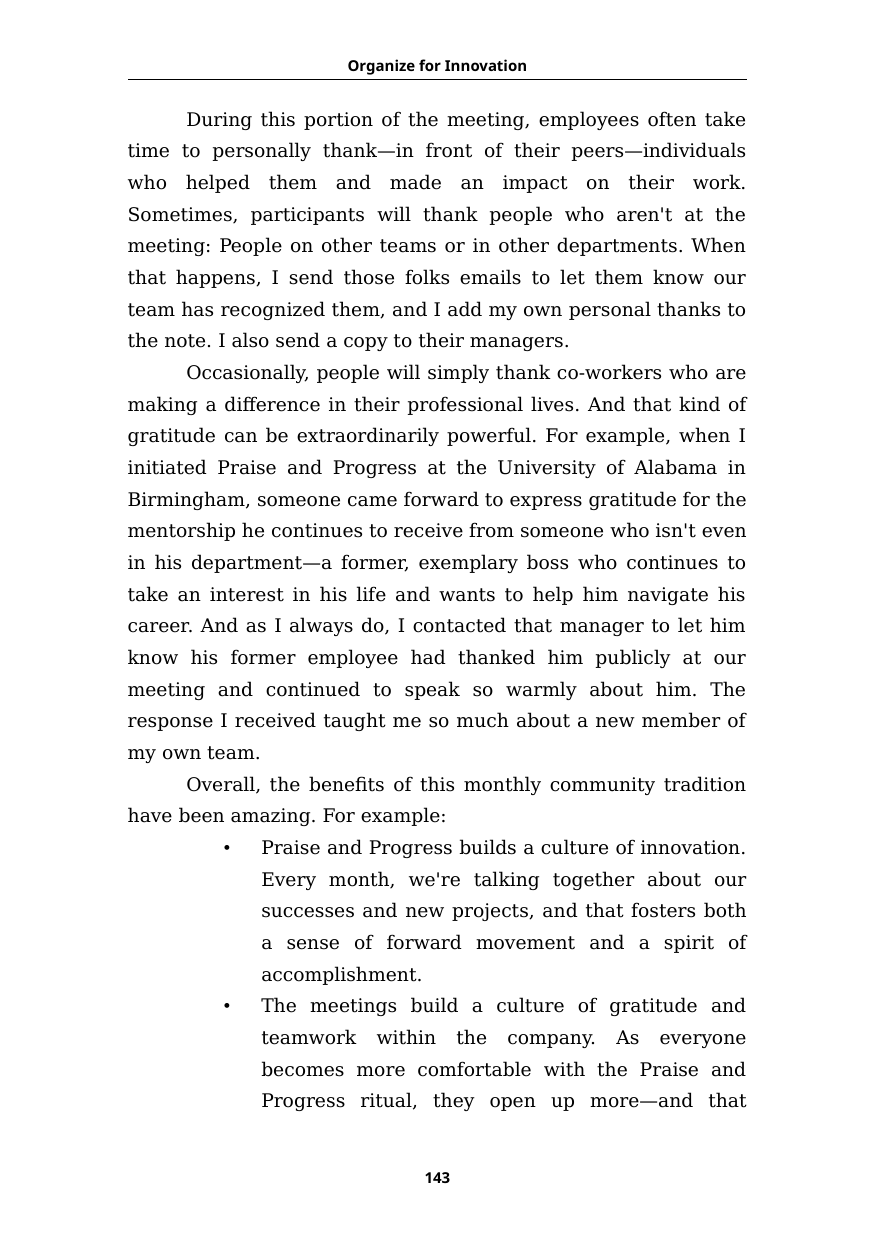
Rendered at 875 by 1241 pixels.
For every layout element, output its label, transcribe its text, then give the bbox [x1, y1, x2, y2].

list The meetings build a culture of gratitude and teamwork within the company. As everyone becomes more comfortable with the Praise and Progress ritual, they open up more—and that [223, 995, 747, 1112]
list Praise and Progress builds a culture of innovation. Every month, we're talking together about our successes and new projects, and that fosters both a sense of forward movement and a spirit of accomplishment. [223, 837, 747, 986]
text Overall, the benefits of this monthly community tradition have been amazing. For example: [127, 774, 747, 827]
text During this portion of the meeting, employees often take time to personally thank—in front of their peers—individuals who helped them and made an impact on their work. Sometimes, participants will thank people who aren't at the meeting: People on other teams or in other departments. When that happens, I send those folks emails to let them know our team has recognized them, and I add my own personal thanks to the note. I also send a copy to their managers. [127, 109, 747, 352]
text Occasionally, people will simply thank co-workers who are making a difference in their professional lives. And that kind of gratitude can be extraordinarily powerful. For example, when I initiated Praise and Progress at the University of Alabama in Birmingham, someone came forward to express gratitude for the mentorship he continues to receive from someone who isn't even in his department—a former, exemplary boss who continues to take an interest in his life and wants to help him navigate his career. And as I always do, I contacted that manager to let him know his former employee had thanked him publicly at our meeting and continued to speak so warmly about him. The response I received taught me so much about a new member of my own team. [127, 362, 747, 764]
